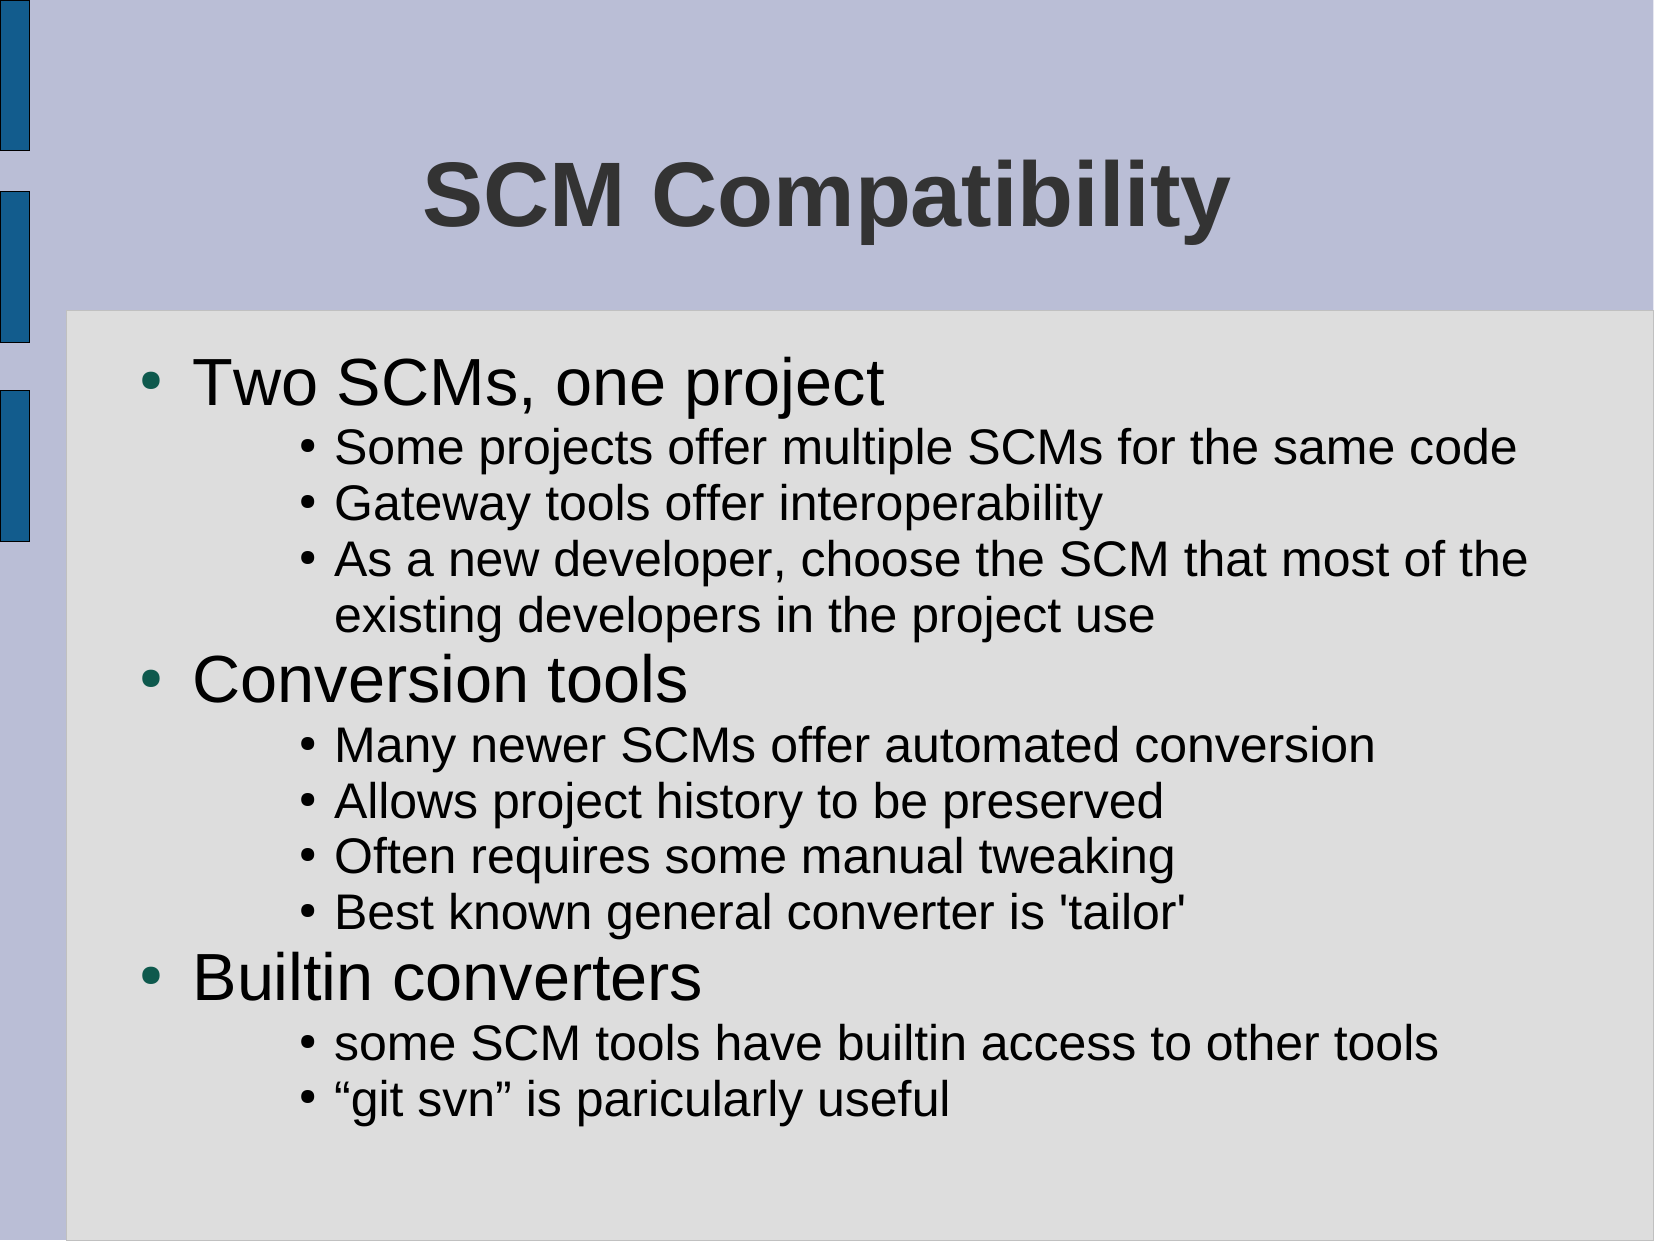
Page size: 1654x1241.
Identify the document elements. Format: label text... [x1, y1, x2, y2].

list Two SCMs, one project Some projects offer multiple SCMs for the same code Gateway tools offer interoperability As a new developer, choose the SCM that most of the existing developers in the project use Conversion tools Many newer SCMs offer automated conversion Allows project history to be preserved Often requires some manual tweaking Best known general converter is 'tailor' Builtin converters some SCM tools have builtin access to other tools “git svn” is paricularly useful [121, 344, 1534, 1127]
title SCM Compatibility [121, 98, 1534, 291]
